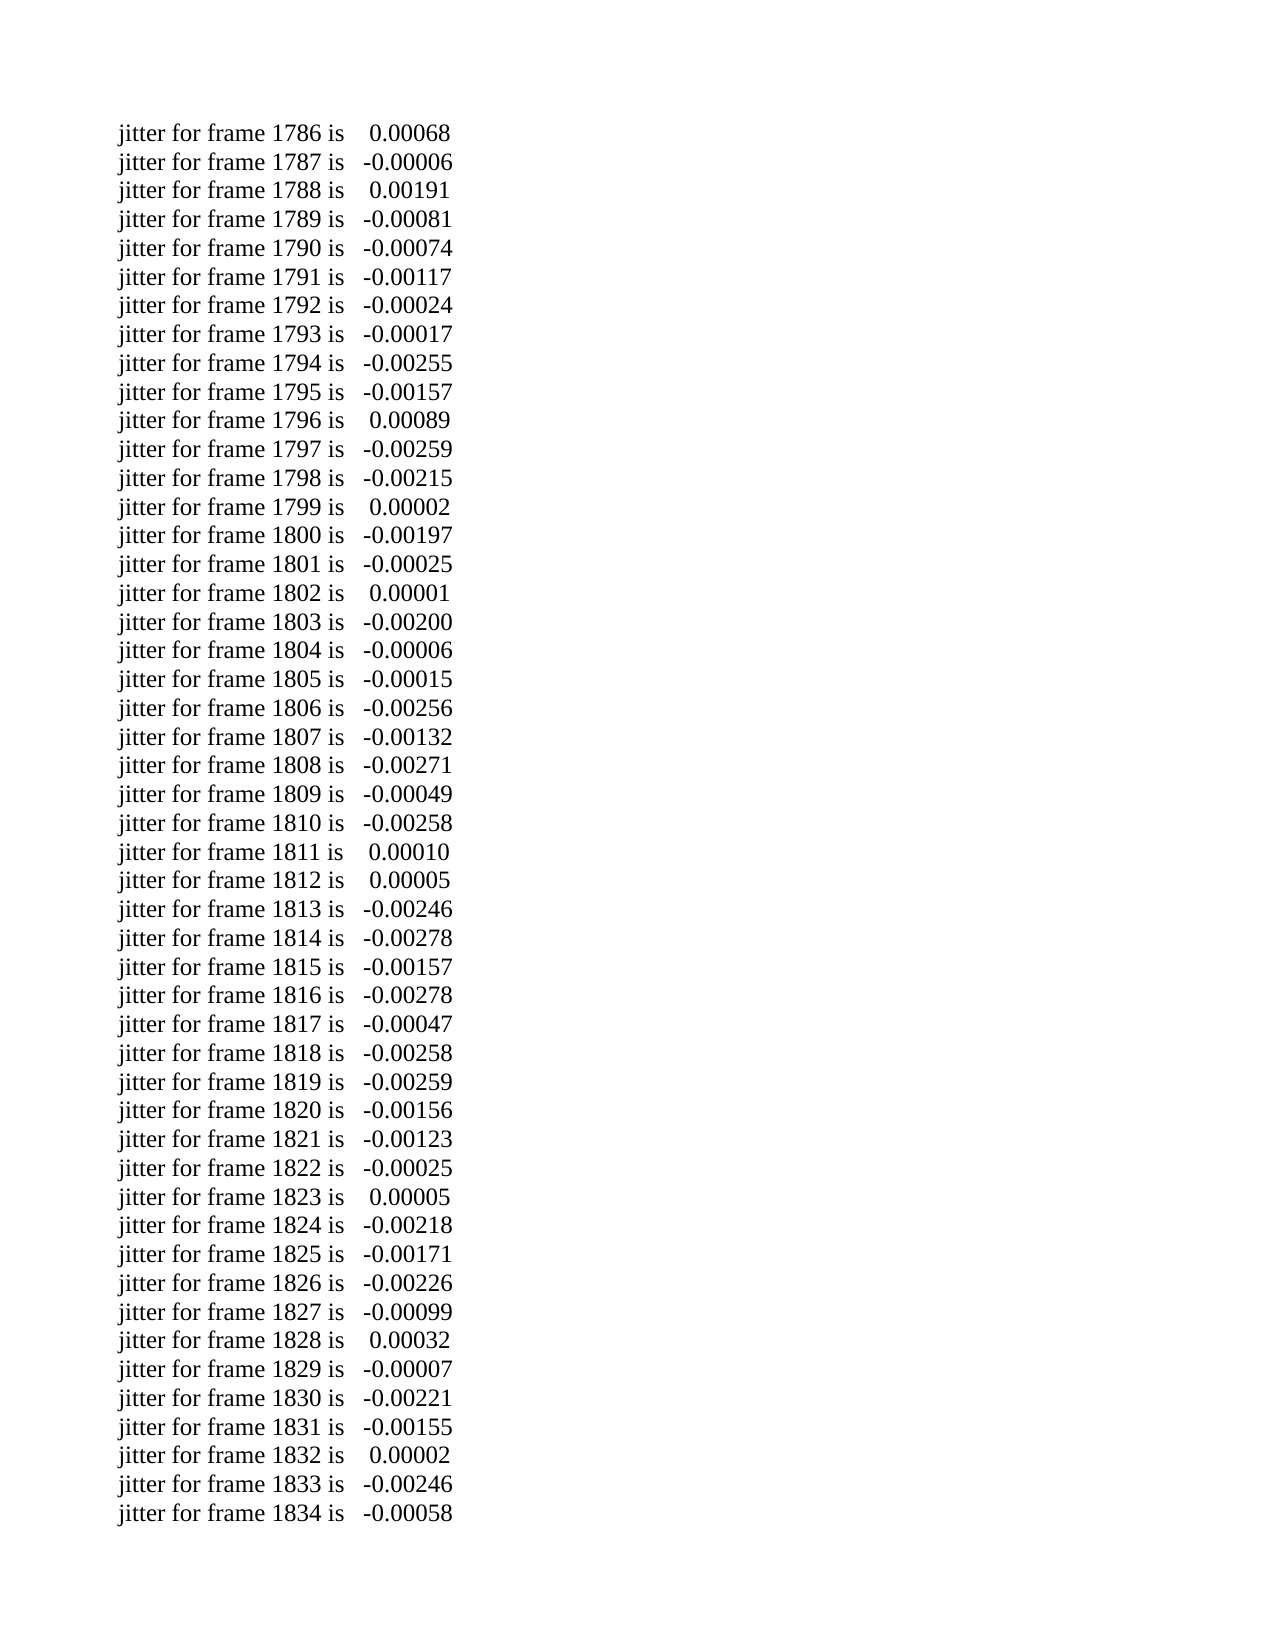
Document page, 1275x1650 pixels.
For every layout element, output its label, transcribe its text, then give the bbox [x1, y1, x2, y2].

text jitter for frame 1792 is -0.00024 [118, 291, 1157, 319]
text jitter for frame 1831 is -0.00155 [118, 1412, 1157, 1441]
text jitter for frame 1834 is -0.00058 [118, 1498, 1157, 1527]
text jitter for frame 1791 is -0.00117 [118, 262, 1157, 291]
text jitter for frame 1788 is 0.00191 [118, 176, 1157, 204]
text jitter for frame 1802 is 0.00001 [118, 578, 1157, 607]
text jitter for frame 1789 is -0.00081 [118, 204, 1157, 233]
text jitter for frame 1796 is 0.00089 [118, 406, 1157, 434]
text jitter for frame 1806 is -0.00256 [118, 693, 1157, 722]
text jitter for frame 1794 is -0.00255 [118, 348, 1157, 377]
text jitter for frame 1810 is -0.00258 [118, 808, 1157, 837]
text jitter for frame 1826 is -0.00226 [118, 1268, 1157, 1297]
text jitter for frame 1795 is -0.00157 [118, 377, 1157, 406]
text jitter for frame 1821 is -0.00123 [118, 1124, 1157, 1153]
text jitter for frame 1818 is -0.00258 [118, 1038, 1157, 1067]
text jitter for frame 1815 is -0.00157 [118, 952, 1157, 981]
text jitter for frame 1804 is -0.00006 [118, 636, 1157, 664]
text jitter for frame 1798 is -0.00215 [118, 463, 1157, 492]
text jitter for frame 1808 is -0.00271 [118, 751, 1157, 779]
text jitter for frame 1812 is 0.00005 [118, 866, 1157, 894]
text jitter for frame 1813 is -0.00246 [118, 894, 1157, 923]
text jitter for frame 1828 is 0.00032 [118, 1326, 1157, 1354]
text jitter for frame 1799 is 0.00002 [118, 492, 1157, 521]
text jitter for frame 1803 is -0.00200 [118, 607, 1157, 636]
text jitter for frame 1801 is -0.00025 [118, 549, 1157, 578]
text jitter for frame 1829 is -0.00007 [118, 1354, 1157, 1383]
text jitter for frame 1825 is -0.00171 [118, 1239, 1157, 1268]
text jitter for frame 1797 is -0.00259 [118, 434, 1157, 463]
text jitter for frame 1819 is -0.00259 [118, 1067, 1157, 1096]
text jitter for frame 1817 is -0.00047 [118, 1009, 1157, 1038]
text jitter for frame 1823 is 0.00005 [118, 1182, 1157, 1211]
text jitter for frame 1811 is 0.00010 [118, 837, 1157, 866]
text jitter for frame 1814 is -0.00278 [118, 923, 1157, 952]
text jitter for frame 1793 is -0.00017 [118, 319, 1157, 348]
text jitter for frame 1824 is -0.00218 [118, 1211, 1157, 1239]
text jitter for frame 1800 is -0.00197 [118, 521, 1157, 549]
text jitter for frame 1805 is -0.00015 [118, 664, 1157, 693]
text jitter for frame 1833 is -0.00246 [118, 1469, 1157, 1498]
text jitter for frame 1827 is -0.00099 [118, 1297, 1157, 1326]
text jitter for frame 1832 is 0.00002 [118, 1441, 1157, 1469]
text jitter for frame 1830 is -0.00221 [118, 1383, 1157, 1412]
text jitter for frame 1822 is -0.00025 [118, 1153, 1157, 1182]
text jitter for frame 1820 is -0.00156 [118, 1096, 1157, 1124]
text jitter for frame 1790 is -0.00074 [118, 233, 1157, 262]
text jitter for frame 1816 is -0.00278 [118, 981, 1157, 1009]
text jitter for frame 1807 is -0.00132 [118, 722, 1157, 751]
text jitter for frame 1786 is 0.00068 [118, 118, 1157, 147]
text jitter for frame 1809 is -0.00049 [118, 779, 1157, 808]
text jitter for frame 1787 is -0.00006 [118, 147, 1157, 176]
